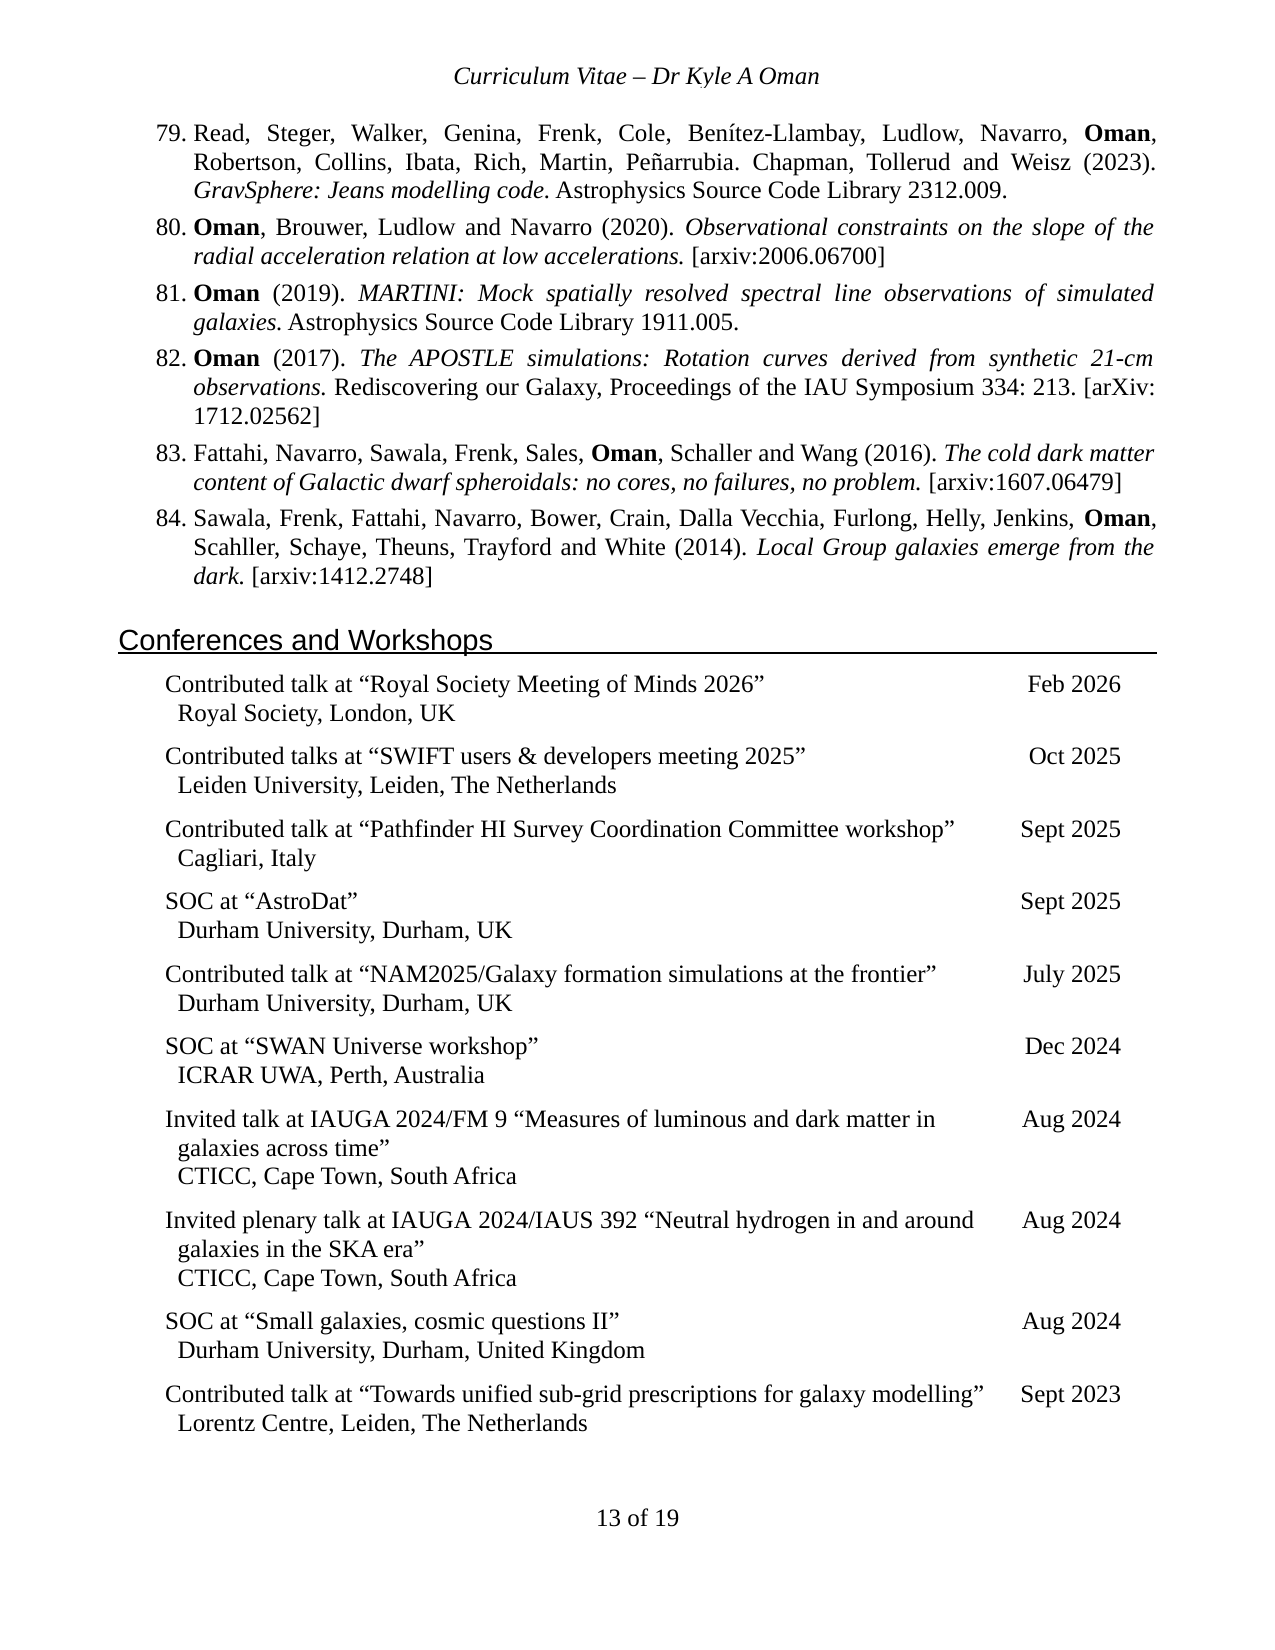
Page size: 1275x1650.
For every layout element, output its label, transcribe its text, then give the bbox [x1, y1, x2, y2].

text SOC at “Small galaxies, cosmic questions II” Aug 2024 Durham University, Durham, United Kingdom [118, 1306, 1157, 1364]
text SOC at “SWAN Universe workshop” Dec 2024 ICRAR UWA, Perth, Australia [118, 1031, 1157, 1089]
list Oman, Brouwer, Ludlow and Navarro (2020). Observational constraints on the slope of the radial acceleration relation at low accelerations. [arxiv:2006.06700] [156, 212, 1157, 270]
text SOC at “AstroDat” Sept 2025 Durham University, Durham, UK [118, 886, 1157, 944]
text Invited talk at IAUGA 2024/FM 9 “Measures of luminous and dark matter in Aug 2024 galaxies across time” CTICC, Cape Town, South Africa [118, 1104, 1157, 1190]
text Contributed talk at “Pathfinder HI Survey Coordination Committee workshop” Sept 2025 Cagliari, Italy [118, 814, 1157, 871]
list Oman (2019). MARTINI: Mock spatially resolved spectral line observations of simulated galaxies. Astrophysics Source Code Library 1911.005. [156, 278, 1157, 335]
text Contributed talks at “SWIFT users & developers meeting 2025” Oct 2025 Leiden University, Leiden, The Netherlands [118, 741, 1157, 799]
list Fattahi, Navarro, Sawala, Frenk, Sales, Oman, Schaller and Wang (2016). The cold dark matter content of Galactic dwarf spheroidals: no cores, no failures, no problem. [arxiv:1607.06479] [156, 438, 1157, 495]
list Oman (2017). The APOSTLE simulations: Rotation curves derived from synthetic 21-cm observations. Rediscovering our Galaxy, Proceedings of the IAU Symposium 334: 213. [arXiv: 1712.02562] [156, 343, 1157, 430]
text Contributed talk at “NAM2025/Galaxy formation simulations at the frontier” July 2025 Durham University, Durham, UK [118, 959, 1157, 1016]
list Read, Steger, Walker, Genina, Frenk, Cole, Benítez-Llambay, Ludlow, Navarro, Oman, Robertson, Collins, Ibata, Rich, Martin, Peñarrubia. Chapman, Tollerud and Weisz (2023). GravSphere: Jeans modelling code. Astrophysics Source Code Library 2312.009. [156, 118, 1157, 204]
text Contributed talk at “Towards unified sub-grid prescriptions for galaxy modelling” Sept 2023 Lorentz Centre, Leiden, The Netherlands [118, 1379, 1157, 1436]
subtitle Conferences and Workshops [118, 623, 1157, 652]
text Invited plenary talk at IAUGA 2024/IAUS 392 “Neutral hydrogen in and around Aug 2024 galaxies in the SKA era” CTICC, Cape Town, South Africa [118, 1205, 1157, 1291]
list Sawala, Frenk, Fattahi, Navarro, Bower, Crain, Dalla Vecchia, Furlong, Helly, Jenkins, Oman, Scahller, Schaye, Theuns, Trayford and White (2014). Local Group galaxies emerge from the dark. [arxiv:1412.2748] [156, 503, 1157, 590]
text Contributed talk at “Royal Society Meeting of Minds 2026” Feb 2026 Royal Society, London, UK [118, 669, 1157, 726]
